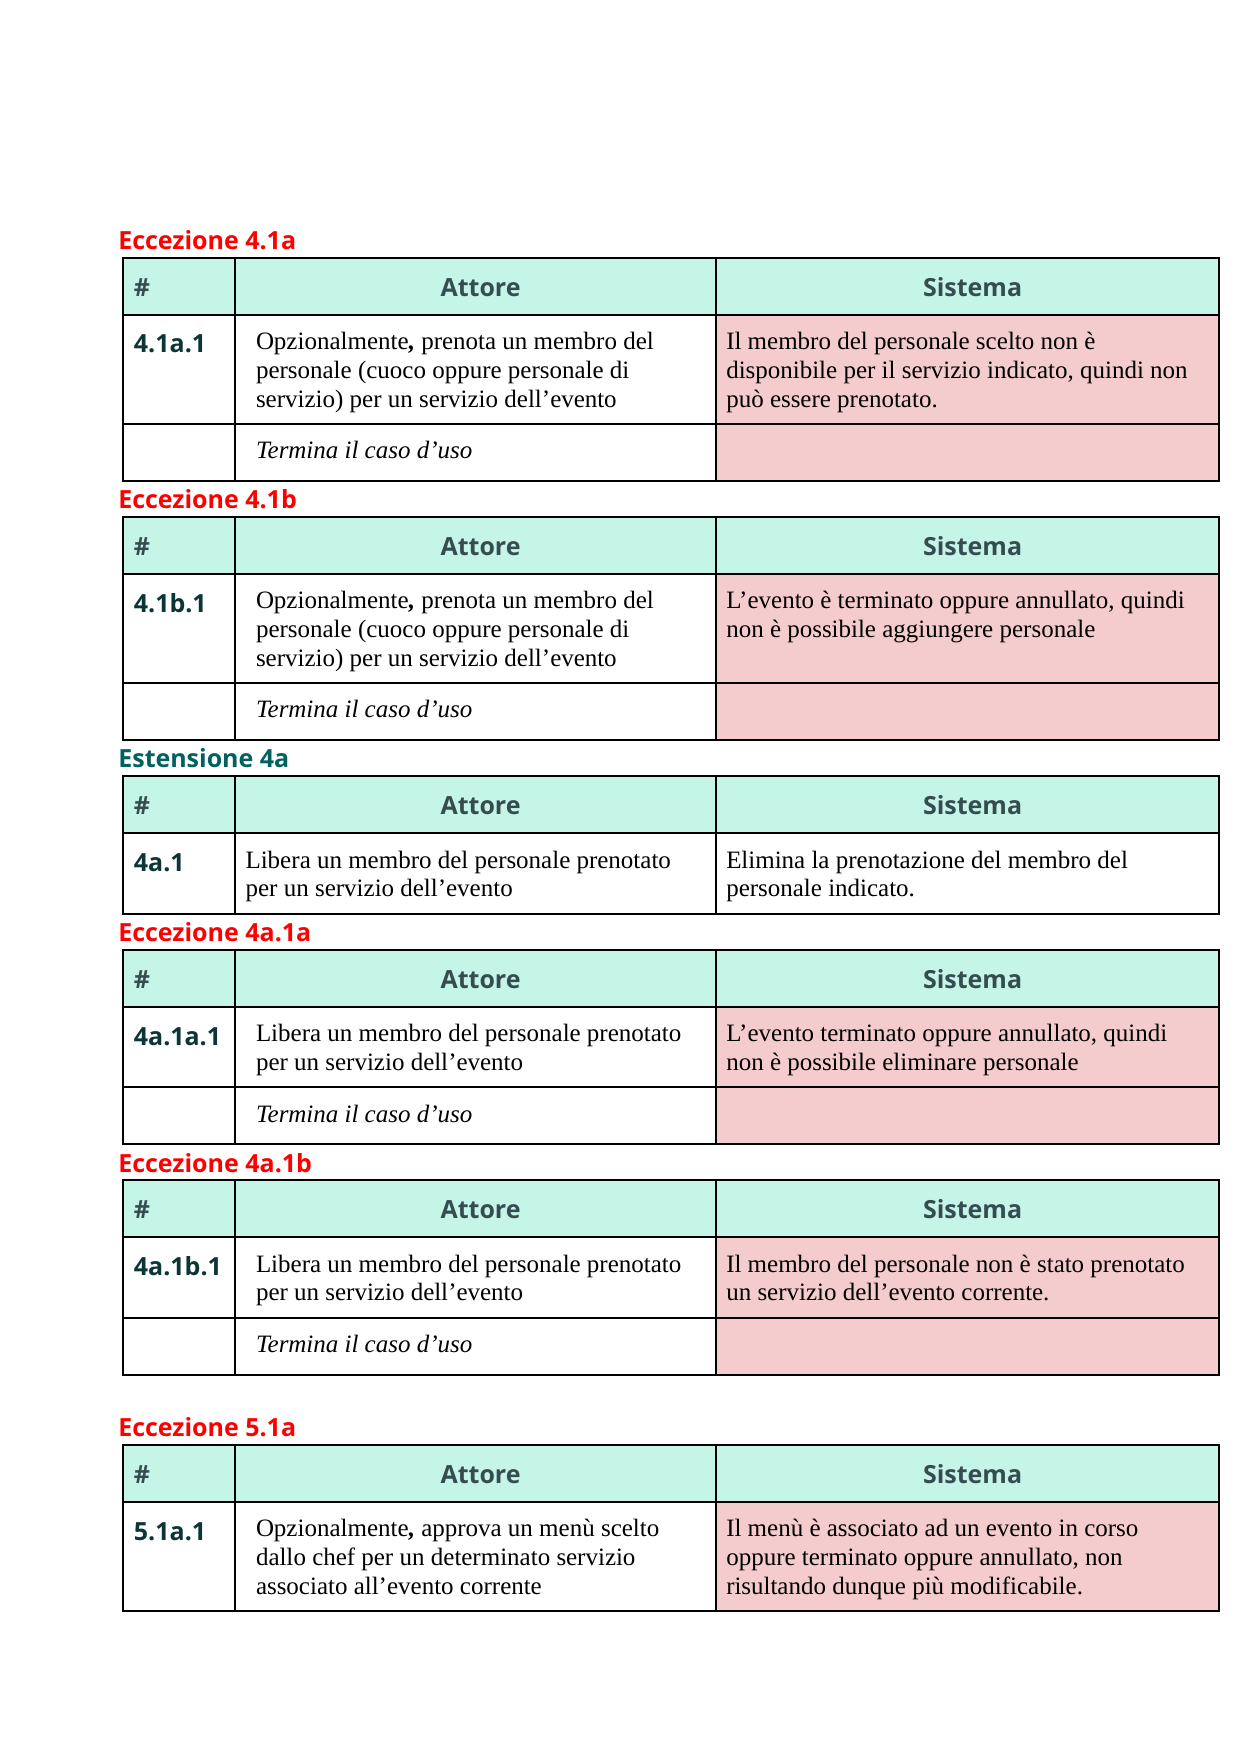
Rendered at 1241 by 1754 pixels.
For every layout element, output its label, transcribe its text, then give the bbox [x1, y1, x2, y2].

table_header Sistema [717, 1181, 1218, 1236]
table_header Attore [236, 518, 715, 573]
table_header # [124, 259, 234, 314]
table_cell 4a.1 [124, 834, 234, 913]
table_cell Il membro del personale scelto non è disponibile per il servizio indicato, quindi non può essere prenotato. [717, 316, 1218, 423]
subtitle Eccezione 4a.1a [118, 915, 1122, 949]
table_header # [124, 518, 234, 573]
table_cell 4a.1b.1 [124, 1238, 234, 1317]
table_header Attore [236, 1446, 715, 1501]
table_header Sistema [717, 951, 1218, 1006]
table_cell [717, 684, 1218, 739]
table_cell Opzionalmente, prenota un membro del personale (cuoco oppure personale di servizio) per un servizio dell’evento [236, 575, 715, 682]
subtitle Eccezione 4.1a [118, 223, 1122, 257]
table_cell Elimina la prenotazione del membro del personale indicato. [717, 834, 1218, 913]
table_header Sistema [717, 518, 1218, 573]
table_cell [124, 684, 234, 739]
table_header # [124, 1446, 234, 1501]
table_header Sistema [717, 259, 1218, 314]
subtitle Eccezione 4.1b [118, 482, 1122, 516]
table_cell [124, 1088, 234, 1143]
subtitle Estensione 4a [118, 741, 1122, 775]
table_header # [124, 777, 234, 832]
table_cell [717, 1088, 1218, 1143]
table_header # [124, 951, 234, 1006]
table_cell Il membro del personale non è stato prenotato un servizio dell’evento corrente. [717, 1238, 1218, 1317]
table_cell Termina il caso d’uso [236, 425, 715, 480]
subtitle Eccezione 4a.1b [118, 1145, 1122, 1179]
table_cell [124, 425, 234, 480]
table_cell [124, 1319, 234, 1374]
table_cell 4.1a.1 [124, 316, 234, 423]
table_header Attore [236, 951, 715, 1006]
table_cell 5.1a.1 [124, 1503, 234, 1610]
table_header Attore [236, 259, 715, 314]
table_cell Libera un membro del personale prenotato per un servizio dell’evento [236, 1008, 715, 1086]
table_cell [717, 1319, 1218, 1374]
table_cell 4.1b.1 [124, 575, 234, 682]
table_cell [717, 425, 1218, 480]
table_cell Il menù è associato ad un evento in corso oppure terminato oppure annullato, non risultando dunque più modificabile. [717, 1503, 1218, 1610]
table_cell Libera un membro del personale prenotato per un servizio dell’evento [236, 1238, 715, 1317]
table_cell Libera un membro del personale prenotato per un servizio dell’evento [236, 834, 715, 913]
table_cell Termina il caso d’uso [236, 1088, 715, 1143]
table_cell Termina il caso d’uso [236, 684, 715, 739]
table_cell Opzionalmente, approva un menù scelto dallo chef per un determinato servizio associato all’evento corrente [236, 1503, 715, 1610]
table_header Attore [236, 1181, 715, 1236]
table_cell 4a.1a.1 [124, 1008, 234, 1086]
table_header Attore [236, 777, 715, 832]
table_cell L’evento terminato oppure annullato, quindi non è possibile eliminare personale [717, 1008, 1218, 1086]
table_header # [124, 1181, 234, 1236]
table_header Sistema [717, 1446, 1218, 1501]
table_cell L’evento è terminato oppure annullato, quindi non è possibile aggiungere personale [717, 575, 1218, 682]
table_cell Termina il caso d’uso [236, 1319, 715, 1374]
table_cell Opzionalmente, prenota un membro del personale (cuoco oppure personale di servizio) per un servizio dell’evento [236, 316, 715, 423]
subtitle Eccezione 5.1a [118, 1410, 1122, 1444]
table_header Sistema [717, 777, 1218, 832]
